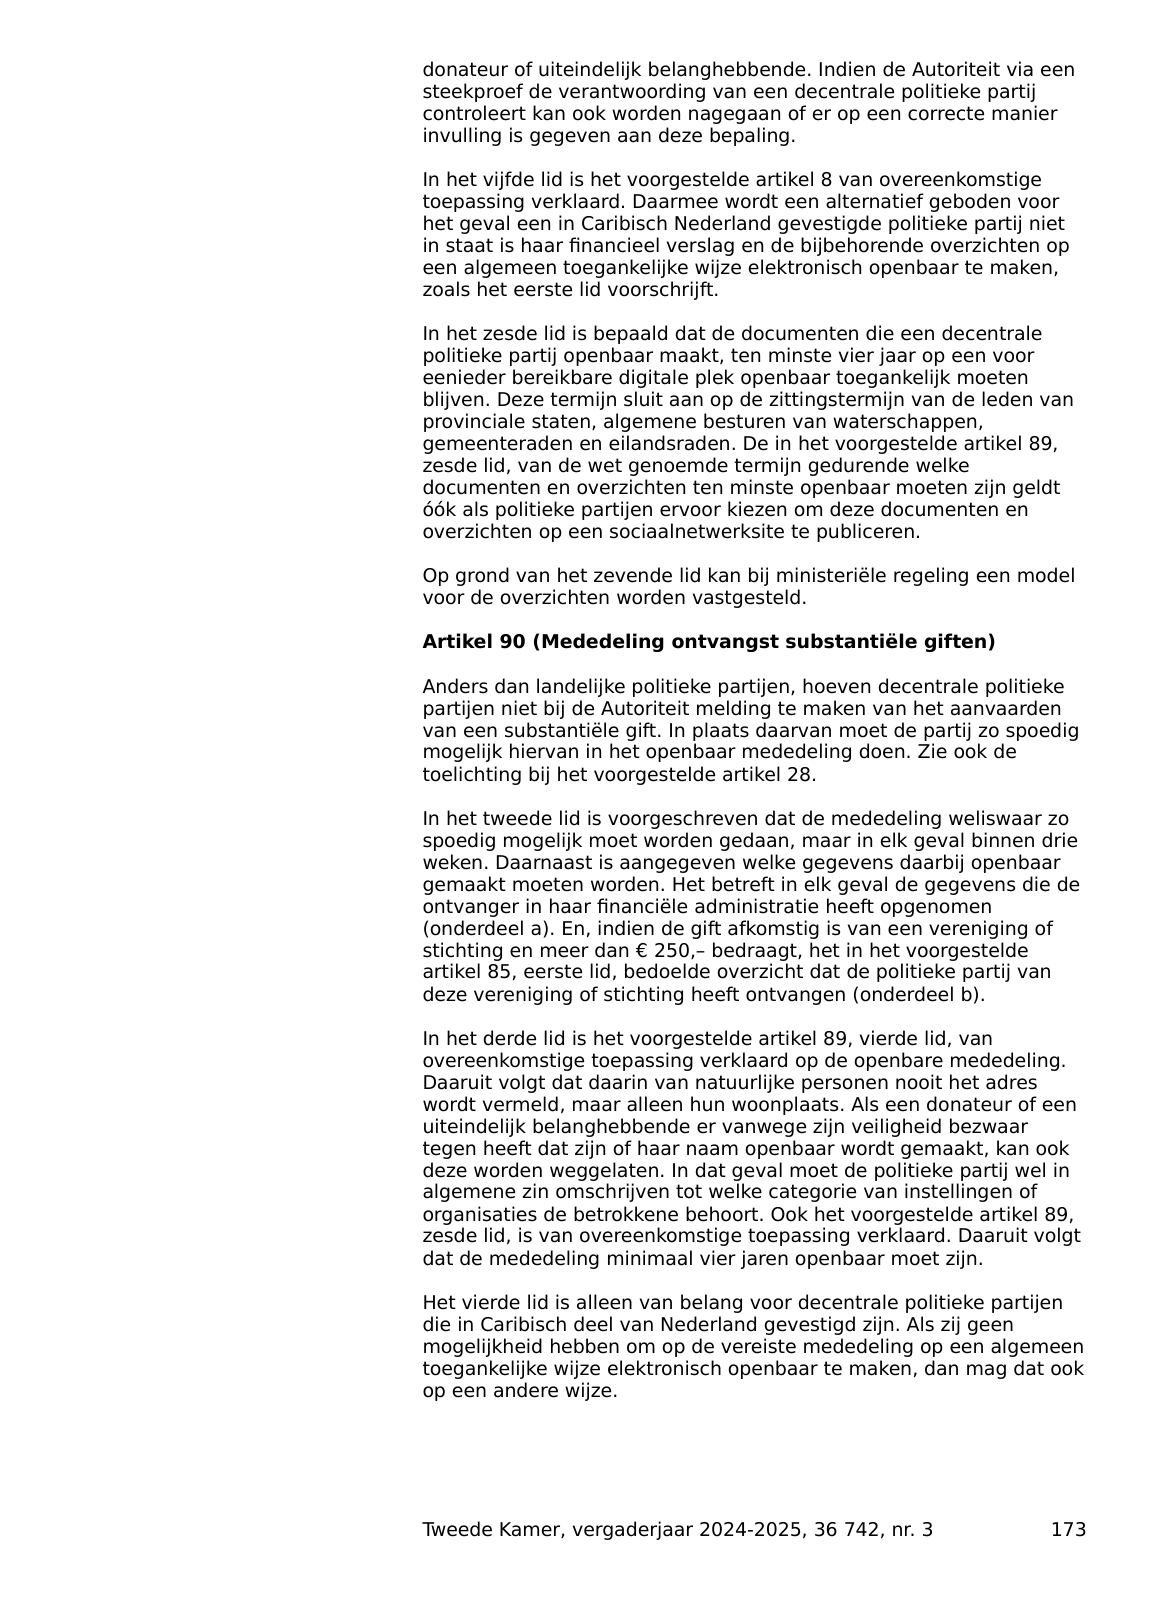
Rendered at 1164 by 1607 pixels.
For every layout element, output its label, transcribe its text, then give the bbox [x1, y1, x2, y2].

text In het vijfde lid is het voorgestelde artikel 8 van overeenkomstige toepassing verklaard. Daarmee wordt een alternatief geboden voor het geval een in Caribisch Nederland gevestigde politieke partij niet in staat is haar financieel verslag en de bijbehorende overzichten op een algemeen toegankelijke wijze elektronisch openbaar te maken, zoals het eerste lid voorschrijft. [422, 169, 1087, 301]
text Het vierde lid is alleen van belang voor decentrale politieke partijen die in Caribisch deel van Nederland gevestigd zijn. Als zij geen mogelijkheid hebben om op de vereiste mededeling op een algemeen toegankelijke wijze elektronisch openbaar te maken, dan mag dat ook op een andere wijze. [422, 1292, 1087, 1401]
text In het derde lid is het voorgestelde artikel 89, vierde lid, van overeenkomstige toepassing verklaard op de openbare mededeling. Daaruit volgt dat daarin van natuurlijke personen nooit het adres wordt vermeld, maar alleen hun woonplaats. Als een donateur of een uiteindelijk belanghebbende er vanwege zijn veiligheid bezwaar tegen heeft dat zijn of haar naam openbaar wordt gemaakt, kan ook deze worden weggelaten. In dat geval moet de politieke partij wel in algemene zin omschrijven tot welke categorie van instellingen of organisaties de betrokkene behoort. Ook het voorgestelde artikel 89, zesde lid, is van overeenkomstige toepassing verklaard. Daaruit volgt dat de mededeling minimaal vier jaren openbaar moet zijn. [422, 1028, 1087, 1269]
text In het zesde lid is bepaald dat de documenten die een decentrale politieke partij openbaar maakt, ten minste vier jaar op een voor eenieder bereikbare digitale plek openbaar toegankelijk moeten blijven. Deze termijn sluit aan op de zittingstermijn van de leden van provinciale staten, algemene besturen van waterschappen, gemeenteraden en eilandsraden. De in het voorgestelde artikel 89, zesde lid, van de wet genoemde termijn gedurende welke documenten en overzichten ten minste openbaar moeten zijn geldt óók als politieke partijen ervoor kiezen om deze documenten en overzichten op een sociaalnetwerksite te publiceren. [422, 323, 1087, 543]
text Op grond van het zevende lid kan bij ministeriële regeling een model voor de overzichten worden vastgesteld. [422, 565, 1087, 609]
text In het tweede lid is voorgeschreven dat de mededeling weliswaar zo spoedig mogelijk moet worden gedaan, maar in elk geval binnen drie weken. Daarnaast is aangegeven welke gegevens daarbij openbaar gemaakt moeten worden. Het betreft in elk geval de gegevens die de ontvanger in haar financiële administratie heeft opgenomen (onderdeel a). En, indien de gift afkomstig is van een vereniging of stichting en meer dan € 250,– bedraagt, het in het voorgestelde artikel 85, eerste lid, bedoelde overzicht dat de politieke partij van deze vereniging of stichting heeft ontvangen (onderdeel b). [422, 808, 1087, 1005]
subtitle Artikel 90 (Mededeling ontvangst substantiële giften) [422, 631, 1087, 653]
text Anders dan landelijke politieke partijen, hoeven decentrale politieke partijen niet bij de Autoriteit melding te maken van het aanvaarden van een substantiële gift. In plaats daarvan moet de partij zo spoedig mogelijk hiervan in het openbaar mededeling doen. Zie ook de toelichting bij het voorgestelde artikel 28. [422, 676, 1087, 785]
text donateur of uiteindelijk belanghebbende. Indien de Autoriteit via een steekproef de verantwoording van een decentrale politieke partij controleert kan ook worden nagegaan of er op een correcte manier invulling is gegeven aan deze bepaling. [422, 59, 1087, 147]
